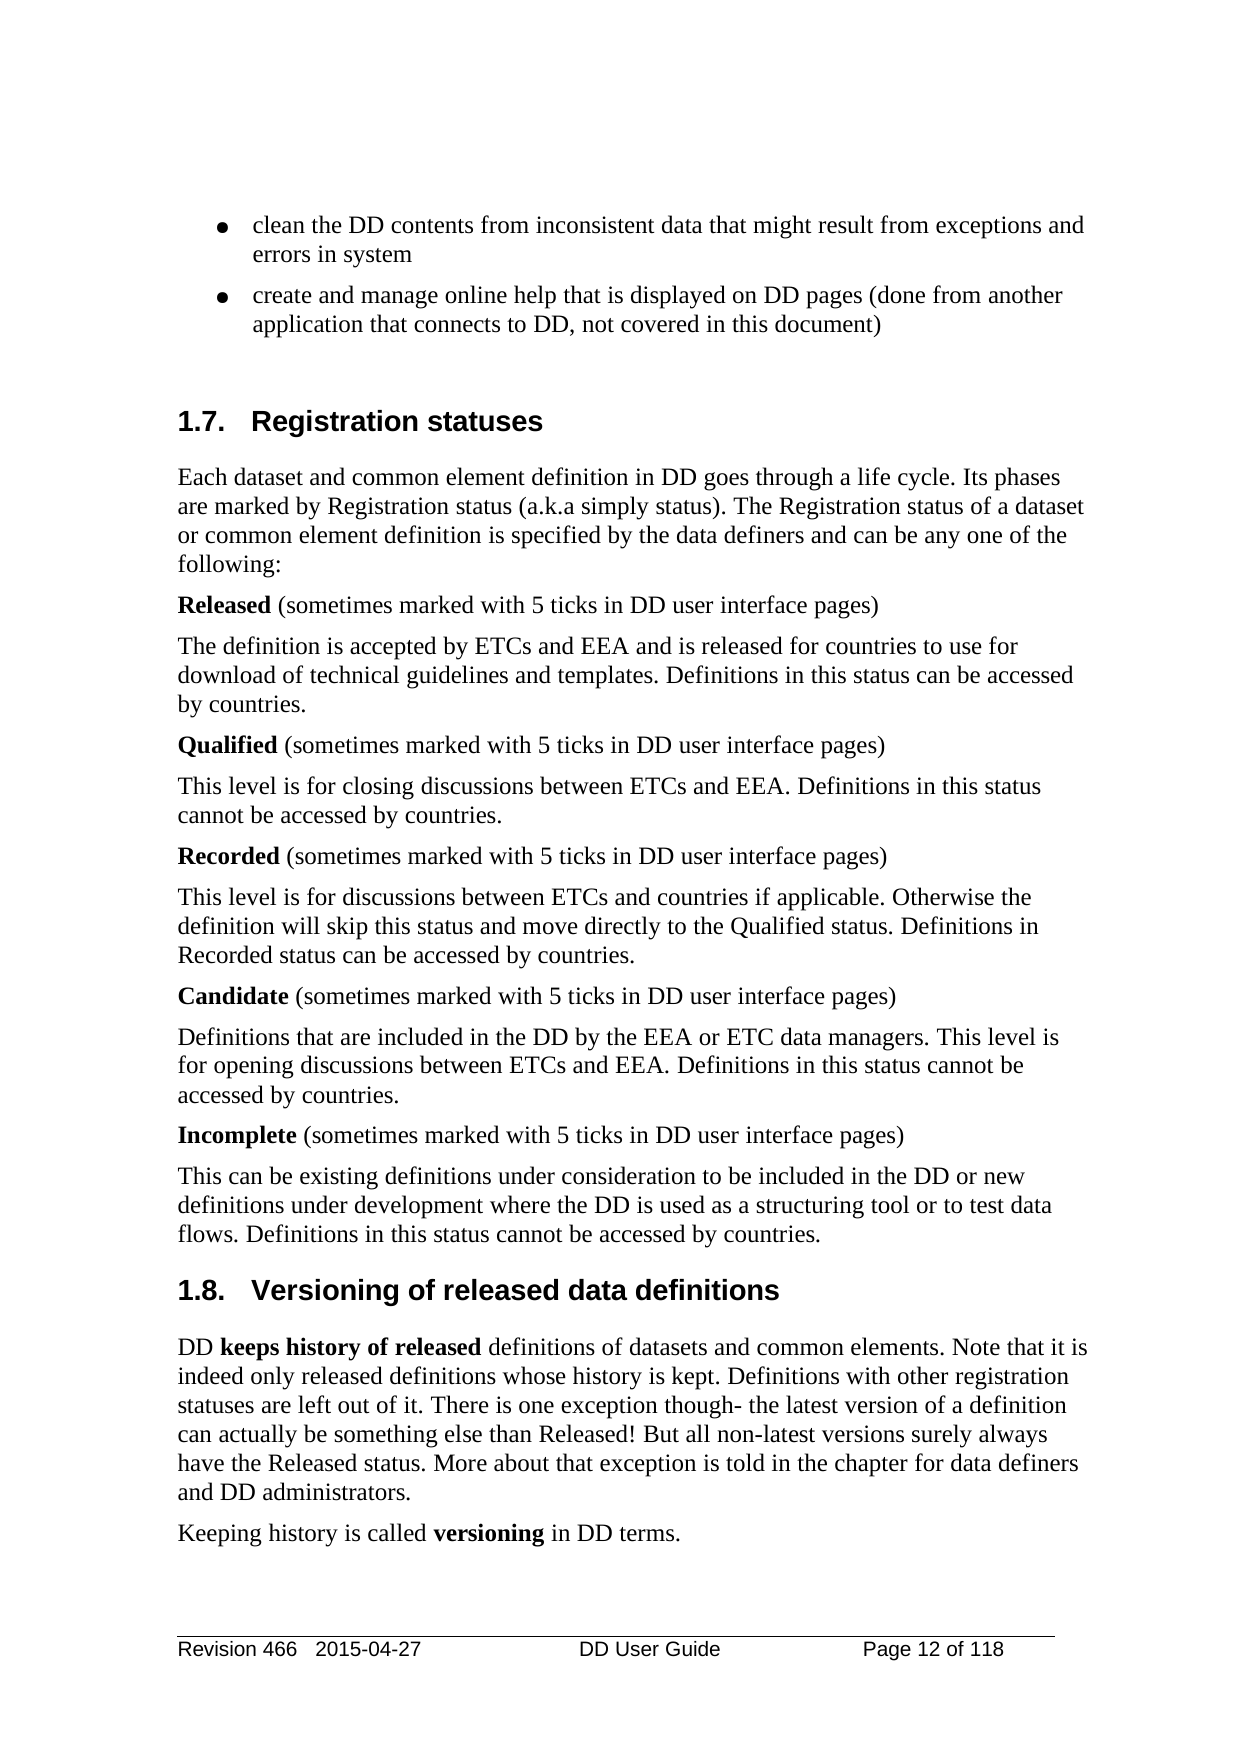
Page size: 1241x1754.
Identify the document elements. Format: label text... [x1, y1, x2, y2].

text Recorded (sometimes marked with 5 ticks in DD user interface pages) [177, 841, 1092, 870]
subtitle Versioning of released data definitions [177, 1273, 1092, 1307]
text This level is for closing discussions between ETCs and EEA. Definitions in this status cannot be accessed by countries. [177, 771, 1092, 829]
subtitle Registration statuses [177, 404, 1092, 437]
list create and manage online help that is displayed on DD pages (done from another application that connects to DD, not covered in this document) [215, 280, 1092, 338]
text Definitions that are included in the DD by the EEA or ETC data managers. This level is for opening discussions between ETCs and EEA. Definitions in this status cannot be accessed by countries. [177, 1021, 1092, 1108]
text Released (sometimes marked with 5 ticks in DD user interface pages) [177, 590, 1092, 619]
text DD keeps history of released definitions of datasets and common elements. Note that it is indeed only released definitions whose history is kept. Definitions with other registration statuses are left out of it. There is one exception though- the latest version of a definition can actually be something else than Released! But all non-latest versions surely always have the Released status. More about that exception is told in the chapter for data definers and DD administrators. [177, 1331, 1092, 1506]
text Qualified (sometimes marked with 5 ticks in DD user interface pages) [177, 730, 1092, 759]
text The definition is accepted by ETCs and EEA and is released for countries to use for download of technical guidelines and templates. Definitions in this status can be accessed by countries. [177, 631, 1092, 718]
text Candidate (sometimes marked with 5 ticks in DD user interface pages) [177, 981, 1092, 1009]
text Incomplete (sometimes marked with 5 ticks in DD user interface pages) [177, 1120, 1092, 1149]
text Each dataset and common element definition in DD goes through a life cycle. Its phases are marked by Registration status (a.k.a simply status). The Registration status of a dataset or common element definition is specified by the data definers and can be any one of the following: [177, 462, 1092, 578]
text Keeping history is called versioning in DD terms. [177, 1518, 1092, 1547]
text This can be existing definitions under consideration to be included in the DD or new definitions under development where the DD is used as a structuring tool or to test data flows. Definitions in this status cannot be accessed by countries. [177, 1161, 1092, 1248]
list clean the DD contents from inconsistent data that might result from exceptions and errors in system [215, 210, 1092, 268]
text This level is for discussions between ETCs and countries if applicable. Otherwise the definition will skip this status and move directly to the Qualified status. Definitions in Recorded status can be accessed by countries. [177, 882, 1092, 969]
